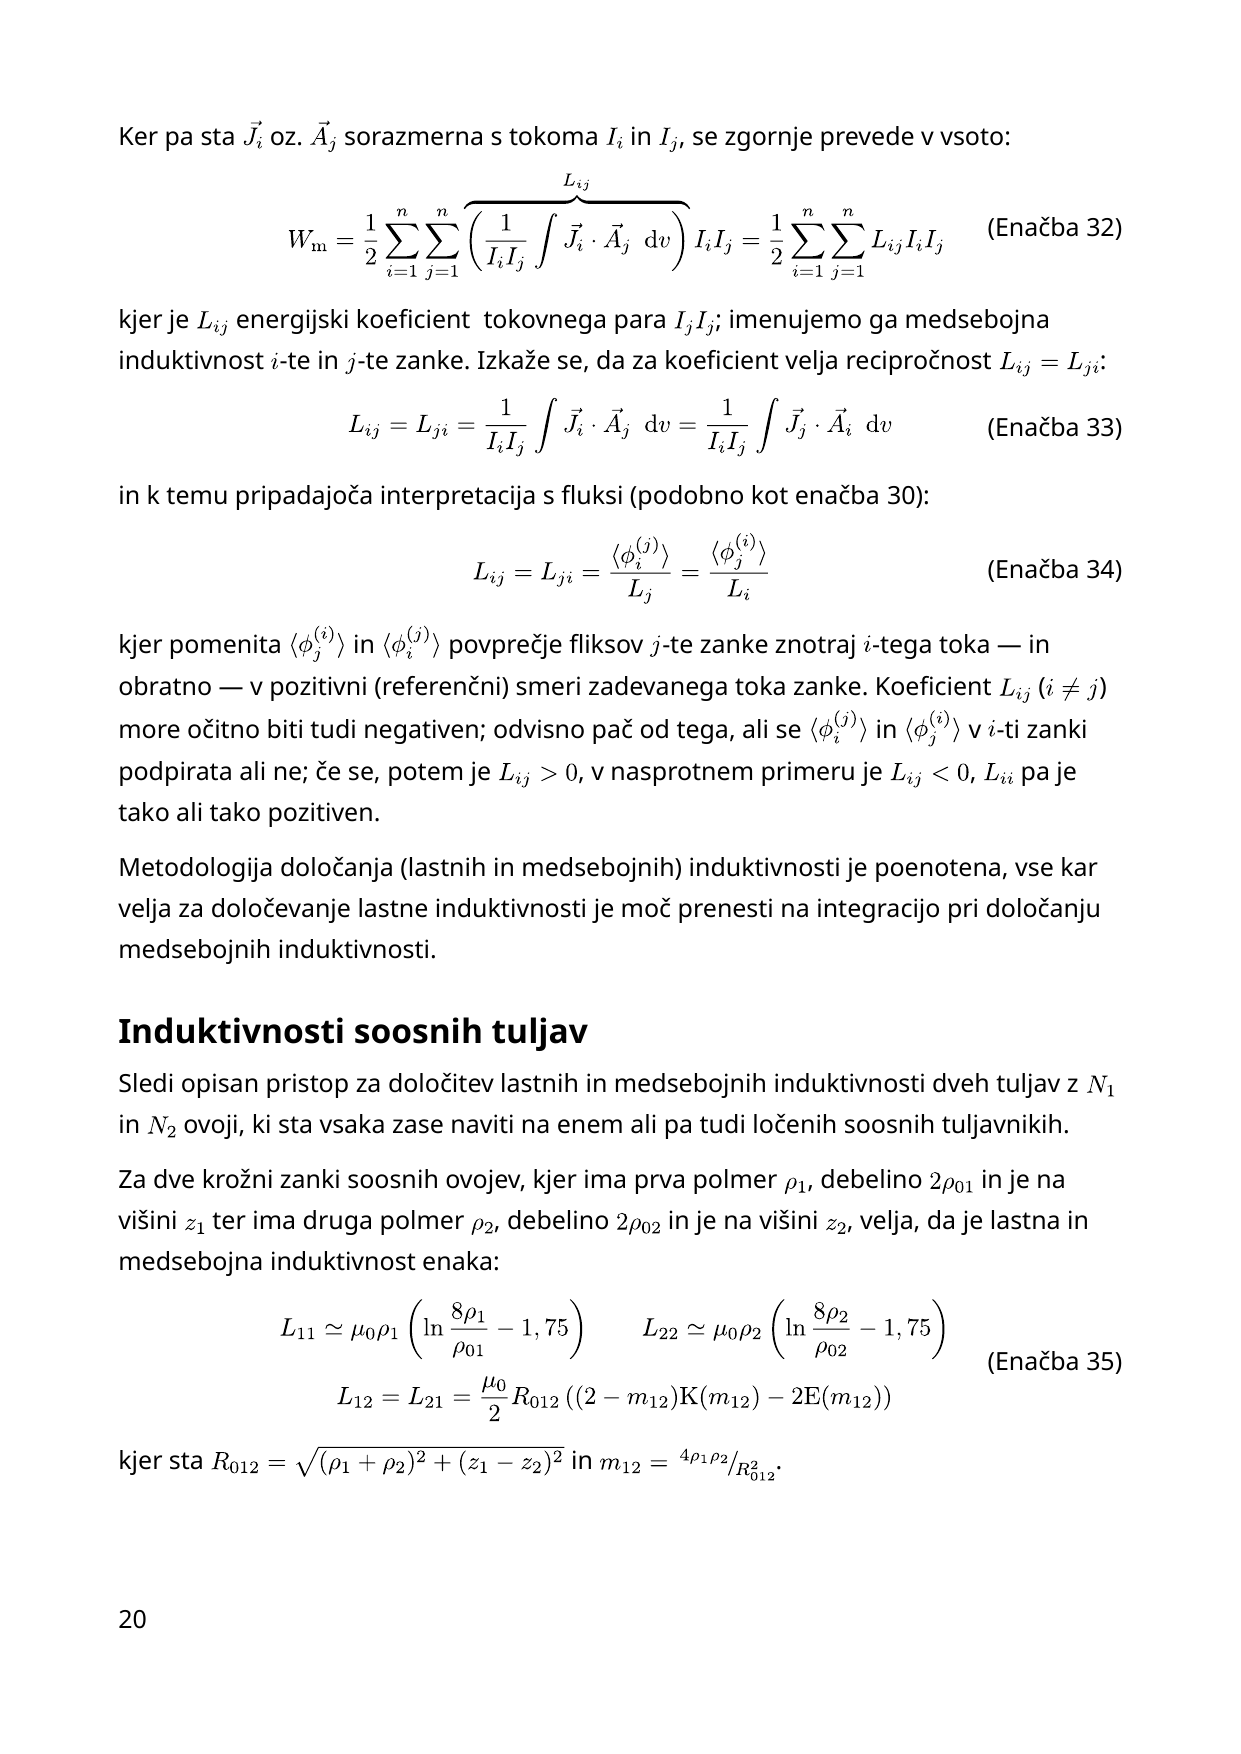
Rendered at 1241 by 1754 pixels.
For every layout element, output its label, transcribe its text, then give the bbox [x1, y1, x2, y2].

text [118, 1299, 289, 1421]
text kjer je energijski koeficient tokovnega para ; imenujemo ga medsebojna induktivnost -te in -te zanke. Izkaže se, da za koeficient velja recipročnost : [118, 302, 1122, 377]
text kjer pomenita in povprečje fliksov -te zanke znotraj -tega toka — in obratno — v pozitivni (referenčni) smeri zadevanega toka zanke. Koeficient () more očitno biti tudi negativen; odvisno pač od tega, ali se in v -ti zanki podpirata ali ne; če se, potem je , v nasprotnem primeru je , pa je tako ali tako pozitiven. [118, 625, 1122, 828]
text (Enačba 32) [952, 173, 1122, 280]
text kjer sta in . [118, 1443, 1122, 1481]
text (Enačba 33) [893, 398, 1122, 456]
text (Enačba 35) [960, 1299, 1122, 1421]
text Ker pa sta oz. sorazmerna s tokoma in , se zgornje prevede v vsoto: [118, 118, 1122, 152]
text Metodologija določanja (lastnih in medsebojnih) induktivnosti je poenotena, vse kar velja za določevanje lastne induktivnosti je moč prenesti na integracijo pri določanju medsebojnih induktivnosti. [118, 850, 1122, 966]
text [118, 398, 347, 456]
text in k temu pripadajoča interpretacija s fluksi (podobno kot enačba 30): [118, 478, 1122, 512]
text Za dve krožni zanki soosnih ovojev, kjer ima prva polmer , debelino in je na višini ter ima druga polmer , debelino in je na višini , velja, da je lastna in medsebojna induktivnost enaka: [118, 1162, 1122, 1278]
text [118, 173, 294, 280]
text Sledi opisan pristop za določitev lastnih in medsebojnih induktivnosti dveh tuljav z in ovoji, ki sta vsaka zase naviti na enem ali pa tudi ločenih soosnih tuljavnikih. [118, 1066, 1122, 1141]
subtitle Induktivnosti soosnih tuljav [118, 1008, 1122, 1053]
text (Enačba 34) [768, 533, 1122, 604]
text [118, 533, 472, 604]
